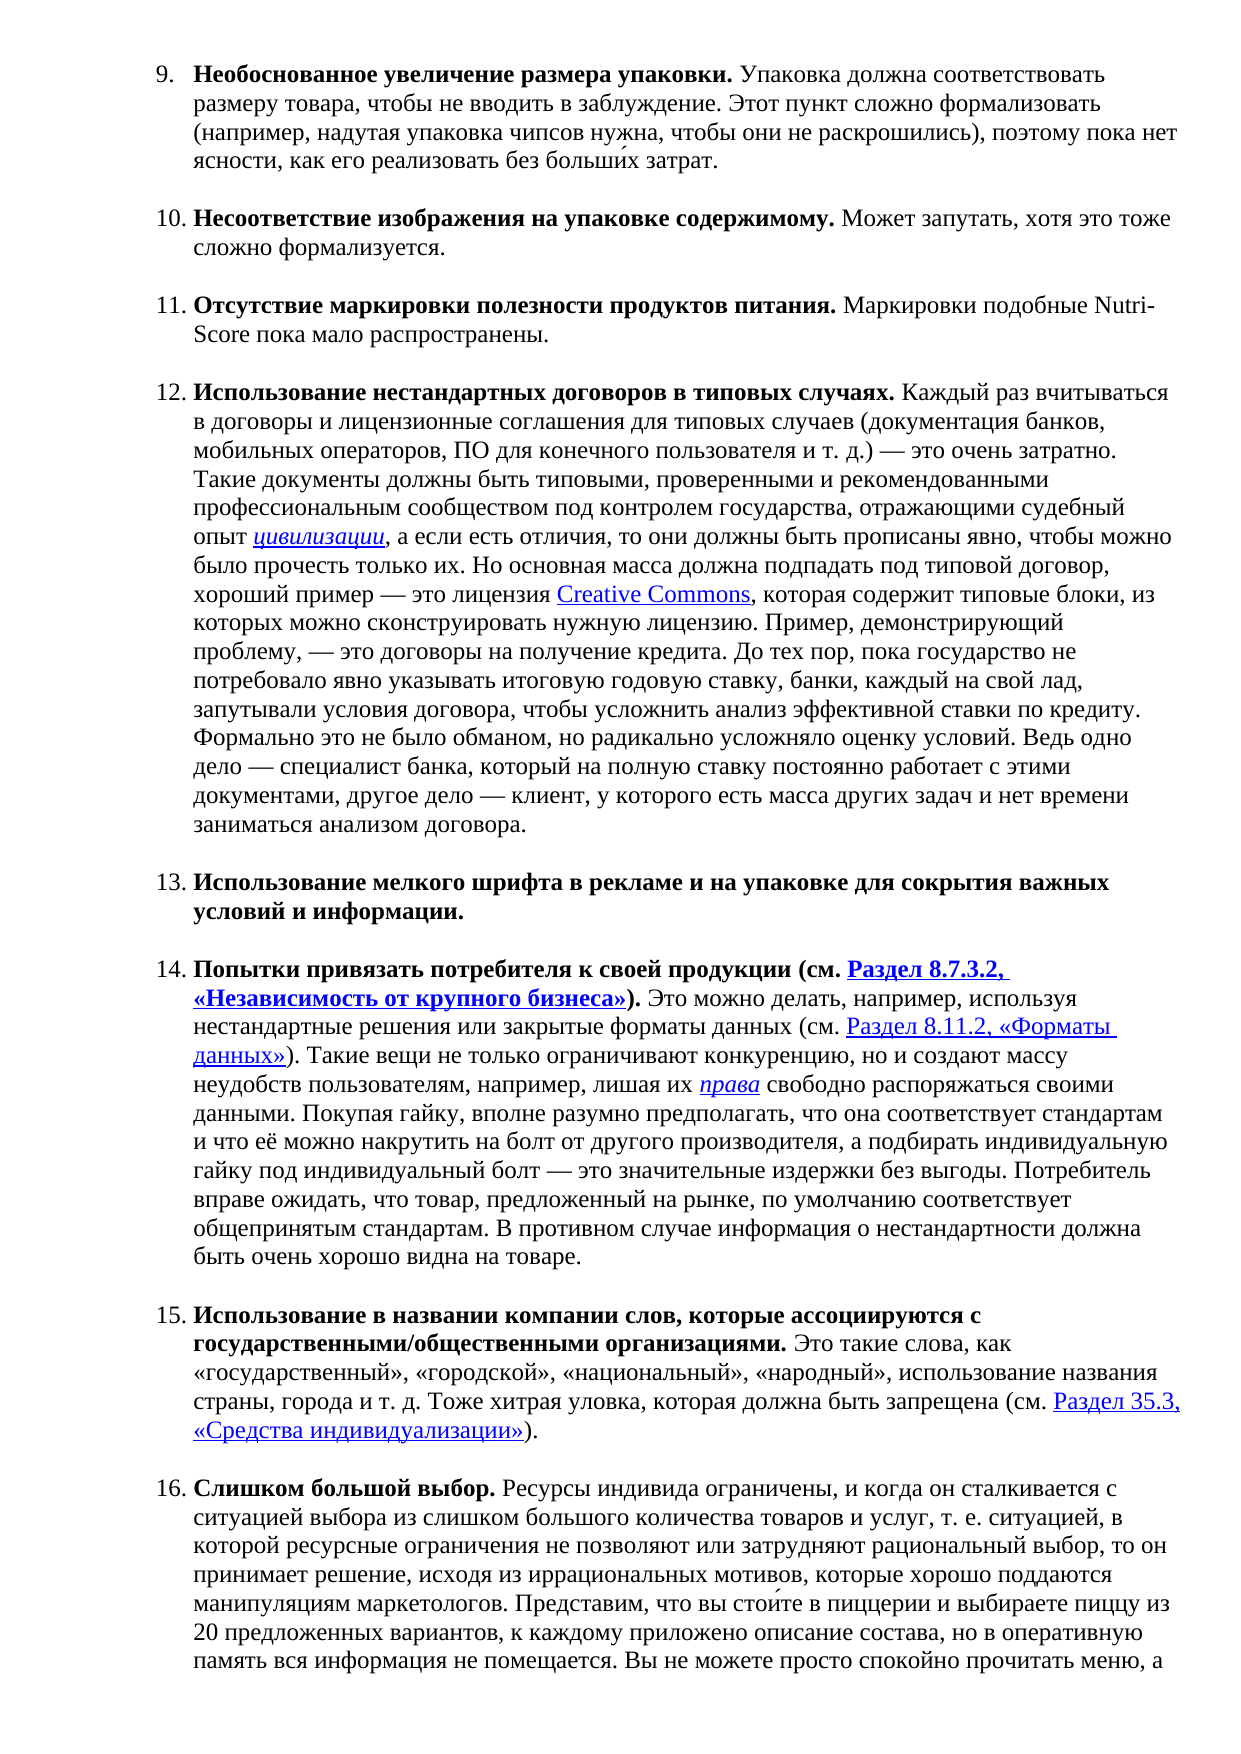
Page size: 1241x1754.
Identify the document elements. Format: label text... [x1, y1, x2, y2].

list Использование нестандартных договоров в типовых случаях. Каждый раз вчитываться в договоры и лицензионные соглашения для типовых случаев (документация банков, мобильных операторов, ПО для конечного пользователя и т. д.) — это очень затратно. Такие документы должны быть типовыми, проверенными и рекомендованными профессиональным сообществом под контролем государства, отражающими судебный опыт цивилизации, а если есть отличия, то они должны быть прописаны явно, чтобы можно было прочесть только их. Но основная масса должна подпадать под типовой договор, хороший пример — это лицензия Creative Commons, которая содержит типовые блоки, из которых можно сконструировать нужную лицензию. Пример, демонстрирующий проблему, — это договоры на получение кредита. До тех пор, пока государство не потребовало явно указывать итоговую годовую ставку, банки, каждый на свой лад, запутывали условия договора, чтобы усложнить анализ эффективной ставки по кредиту. Формально это не было обманом, но радикально усложняло оценку условий. Ведь одно дело — специалист банка, который на полную ставку постоянно работает с этими документами, другое дело — клиент, у которого есть масса других задач и нет времени заниматься анализом договора. [156, 377, 1181, 837]
list Слишком большой выбор. Ресурсы индивида ограничены, и когда он сталкивается с ситуацией выбора из слишком большого количества товаров и услуг, т. е. ситуацией, в которой ресурсные ограничения не позволяют или затрудняют рациональный выбор, то он принимает решение, исходя из иррациональных мотивов, которые хорошо поддаются манипуляциям маркетологов. Представим, что вы стои́те в пиццерии и выбираете пиццу из 20 предложенных вариантов, к каждому приложено описание состава, но в оперативную память вся информация не помещается. Вы не можете просто спокойно прочитать меню, а [156, 1473, 1181, 1674]
list Использование мелкого шрифта в рекламе и на упаковке для сокрытия важных условий и информации. [156, 867, 1181, 924]
list Использование в названии компании слов, которые ассоциируются с государственными/общественными организациями. Это такие слова, как «государственный», «городской», «национальный», «народный», использование названия страны, города и т. д. Тоже хитрая уловка, которая должна быть запрещена (см. Раздел 35.3, «Средства индивидуализации»). [156, 1300, 1181, 1443]
list Попытки привязать потребителя к своей продукции (см. Раздел 8.7.3.2, «Независимость от крупного бизнеса»). Это можно делать, например, используя нестандартные решения или закрытые форматы данных (см. Раздел 8.11.2, «Форматы данных»). Такие вещи не только ограничивают конкуренцию, но и создают массу неудобств пользователям, например, лишая их права свободно распоряжаться своими данными. Покупая гайку, вполне разумно предполагать, что она соответствует стандартам и что её можно накрутить на болт от другого производителя, а подбирать индивидуальную гайку под индивидуальный болт — это значительные издержки без выгоды. Потребитель вправе ожидать, что товар, предложенный на рынке, по умолчанию соответствует общепринятым стандартам. В противном случае информация о нестандартности должна быть очень хорошо видна на товаре. [156, 954, 1181, 1270]
list Несоответствие изображения на упаковке содержимому. Может запутать, хотя это тоже сложно формализуется. [156, 203, 1181, 261]
list Необоснованное увеличение размера упаковки. Упаковка должна соответствовать размеру товара, чтобы не вводить в заблуждение. Этот пункт сложно формализовать (например, надутая упаковка чипсов нужна, чтобы они не раскрошились), поэтому пока нет ясности, как его реализовать без больши́х затрат. [156, 59, 1181, 174]
list Отсутствие маркировки полезности продуктов питания. Маркировки подобные Nutri-Score пока мало распространены. [156, 291, 1181, 348]
